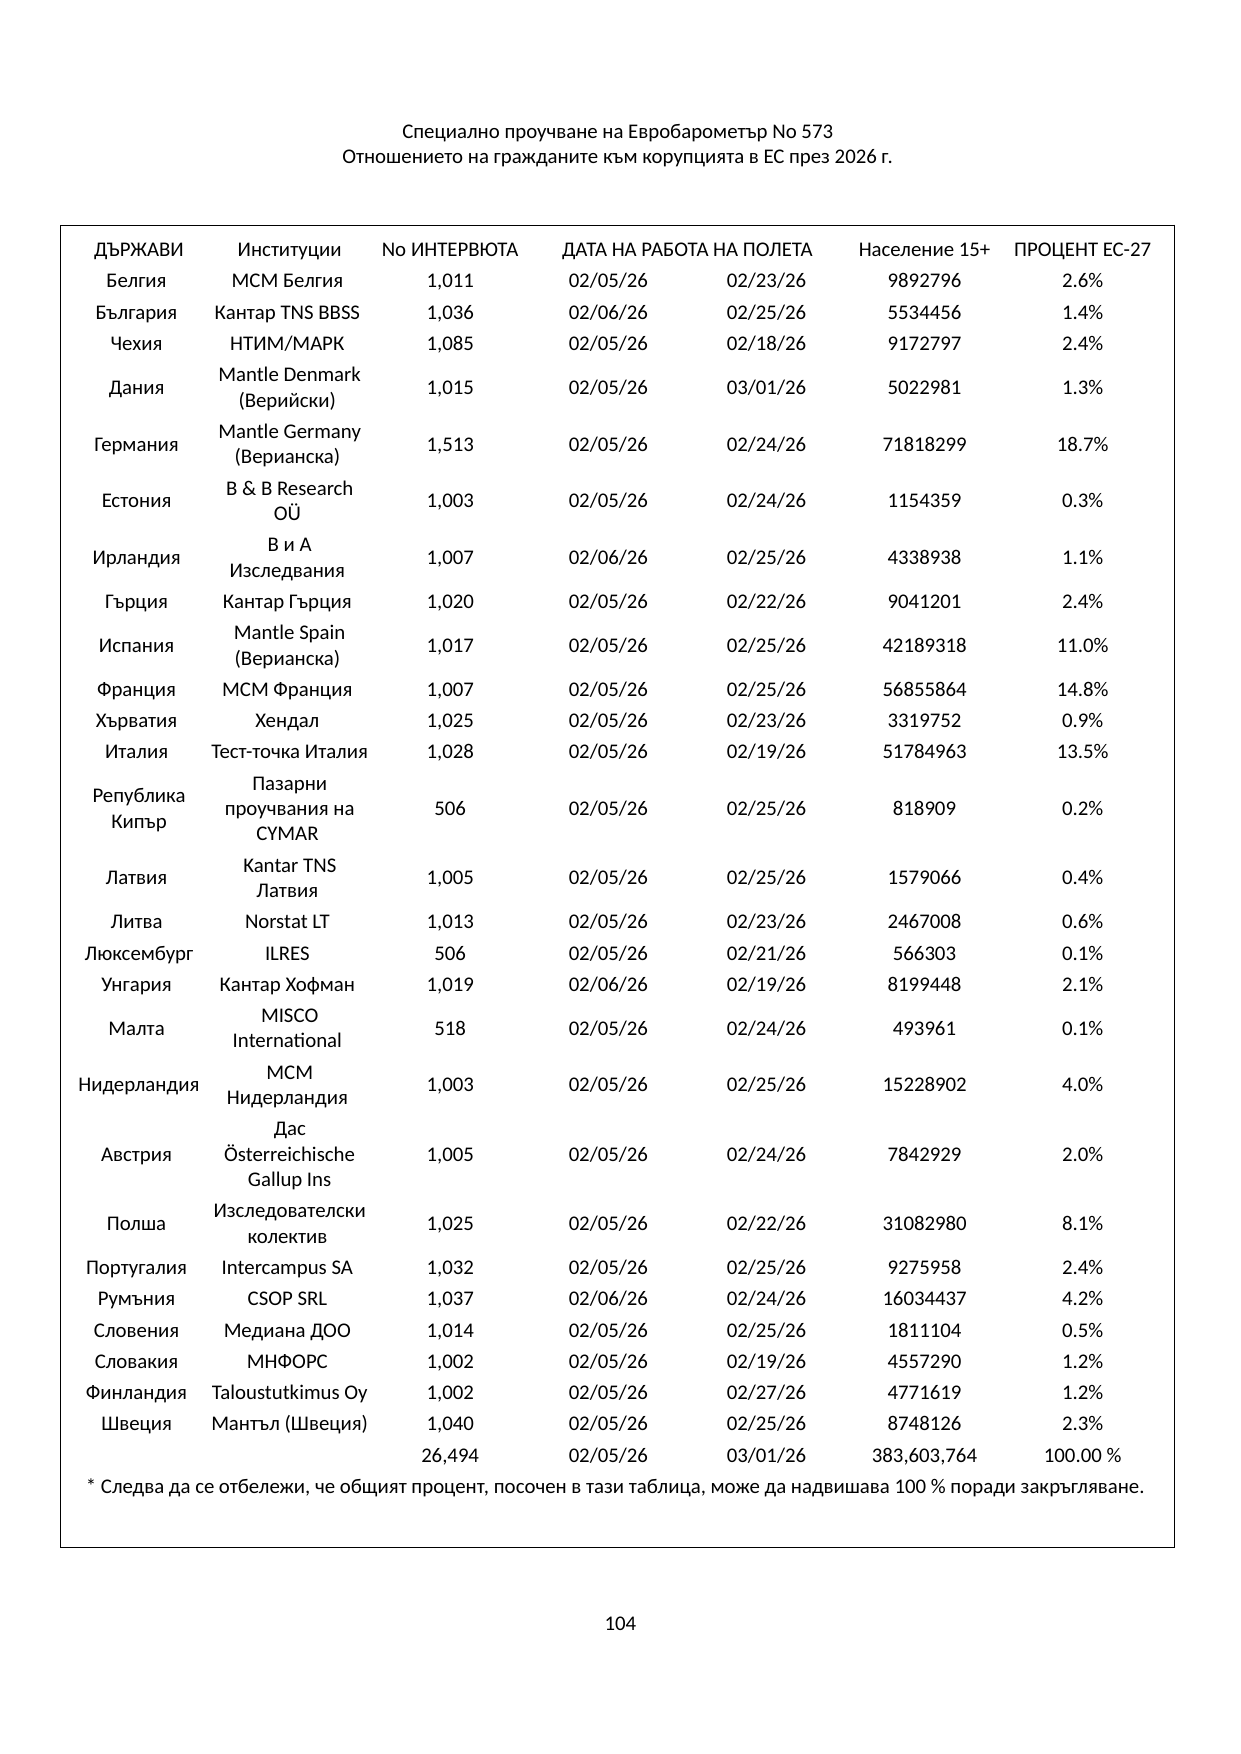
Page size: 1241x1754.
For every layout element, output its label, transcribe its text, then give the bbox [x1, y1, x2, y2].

table_cell MISCO International [208, 999, 371, 1056]
table_cell Република Кипър [69, 767, 208, 849]
table_cell 1579066 [845, 849, 1003, 906]
table_cell Португалия [69, 1251, 208, 1283]
table_cell 18/02/26 [687, 327, 845, 358]
table_cell Norstat LT [208, 906, 371, 937]
table_cell MCM Нидерландия [208, 1056, 371, 1113]
table_cell 2.4% [1004, 585, 1162, 616]
table_cell 1 028 [371, 736, 529, 767]
table_cell 25/02/26 [687, 1251, 845, 1283]
table_cell 19/02/26 [687, 1345, 845, 1376]
table_cell Латвия [69, 849, 208, 906]
table_cell Кантар Хофман [208, 968, 371, 999]
table_cell Нидерландия [69, 1056, 208, 1113]
table_header Институции [208, 234, 371, 265]
table_cell [69, 1439, 208, 1470]
table_header ДАТА НА РАБОТА НА ПОЛЕТА [529, 234, 845, 265]
table_cell 383,603,764 [845, 1439, 1003, 1470]
table_header ДЪРЖАВИ [69, 234, 208, 265]
table_cell 2.1% [1004, 968, 1162, 999]
table_cell 1 003 [371, 472, 529, 528]
table_cell 16034437 [845, 1283, 1003, 1314]
table_cell 8748126 [845, 1408, 1003, 1439]
table_cell 05/02/26 [529, 1056, 687, 1113]
table_cell 18.7% [1004, 415, 1162, 472]
table_cell 05/02/26 [529, 472, 687, 528]
table_cell 05/02/26 [529, 704, 687, 736]
table_cell 566303 [845, 937, 1003, 968]
table_cell 06/02/26 [529, 968, 687, 999]
table_cell Унгария [69, 968, 208, 999]
table_cell 2.4% [1004, 1251, 1162, 1283]
table_cell 1 015 [371, 359, 529, 415]
table_cell 2.4% [1004, 327, 1162, 358]
table_cell Чехия [69, 327, 208, 358]
table_cell Медиана ДОО [208, 1314, 371, 1345]
table_cell Испания [69, 616, 208, 673]
table_cell 25/02/26 [687, 1314, 845, 1345]
table_cell Финландия [69, 1376, 208, 1408]
table_cell Изследователски колектив [208, 1195, 371, 1251]
table_cell България [69, 296, 208, 327]
table_cell 05/02/26 [529, 736, 687, 767]
table_cell Малта [69, 999, 208, 1056]
table_cell 25/02/26 [687, 767, 845, 849]
table_cell MCM Франция [208, 673, 371, 704]
table_cell 1 025 [371, 1195, 529, 1251]
table_cell 0.4% [1004, 849, 1162, 906]
table_cell 25/02/26 [687, 529, 845, 585]
table_cell 01/03/26 [687, 359, 845, 415]
table_cell 1 014 [371, 1314, 529, 1345]
table_cell 1 032 [371, 1251, 529, 1283]
table_cell Люксембург [69, 937, 208, 968]
table_header ПРОЦЕНТ ЕС-27 [1004, 234, 1162, 265]
table_cell 14.8% [1004, 673, 1162, 704]
table_cell Пазарни проучвания на CYMAR [208, 767, 371, 849]
table_cell 24/02/26 [687, 1113, 845, 1195]
table_cell Дания [69, 359, 208, 415]
table_cell 506 [371, 767, 529, 849]
table_cell 24/02/26 [687, 472, 845, 528]
table_cell 05/02/26 [529, 906, 687, 937]
table_cell 31082980 [845, 1195, 1003, 1251]
table_cell 9275958 [845, 1251, 1003, 1283]
table_cell 493961 [845, 999, 1003, 1056]
table_cell Mantle Denmark (Верийски) [208, 359, 371, 415]
table_cell 1 019 [371, 968, 529, 999]
table_cell 05/02/26 [529, 673, 687, 704]
table_cell 22/02/26 [687, 585, 845, 616]
table_cell Белгия [69, 265, 208, 296]
table_cell 05/02/26 [529, 359, 687, 415]
table_cell 24/02/26 [687, 415, 845, 472]
table_cell 05/02/26 [529, 849, 687, 906]
table_cell 23/02/26 [687, 265, 845, 296]
table_cell 1.2% [1004, 1376, 1162, 1408]
table_cell 1 085 [371, 327, 529, 358]
table_cell 4338938 [845, 529, 1003, 585]
table_cell 13.5% [1004, 736, 1162, 767]
table_cell Литва [69, 906, 208, 937]
table_cell 1 013 [371, 906, 529, 937]
table_cell 22/02/26 [687, 1195, 845, 1251]
table_cell Франция [69, 673, 208, 704]
table_cell 05/02/26 [529, 265, 687, 296]
table_cell Словакия [69, 1345, 208, 1376]
table_cell 25/02/26 [687, 673, 845, 704]
table_cell Mantle Spain (Верианска) [208, 616, 371, 673]
table_cell Дас Österreichische Gallup Ins [208, 1113, 371, 1195]
table_cell Румъния [69, 1283, 208, 1314]
table_cell 1.3% [1004, 359, 1162, 415]
table_cell 23/02/26 [687, 906, 845, 937]
table_cell Полша [69, 1195, 208, 1251]
table_cell CSOP SRL [208, 1283, 371, 1314]
table_cell 21/02/26 [687, 937, 845, 968]
table_cell 25/02/26 [687, 1408, 845, 1439]
table_cell 8.1% [1004, 1195, 1162, 1251]
table_cell * Следва да се отбележи, че общият процент, посочен в тази таблица, може да надвишава 100 % поради закръгляване. [69, 1470, 1162, 1501]
table_cell 06/02/26 [529, 529, 687, 585]
table_cell 518 [371, 999, 529, 1056]
table_cell 1 025 [371, 704, 529, 736]
table_cell 1 017 [371, 616, 529, 673]
table_cell Кантар Гърция [208, 585, 371, 616]
table_cell 1 007 [371, 673, 529, 704]
table_cell B & B Research OÜ [208, 472, 371, 528]
table_cell Mantle Germany (Верианска) [208, 415, 371, 472]
table_cell 1 513 [371, 415, 529, 472]
table_cell [208, 1439, 371, 1470]
table_cell Мантъл (Швеция) [208, 1408, 371, 1439]
table_cell 05/02/26 [529, 1251, 687, 1283]
table_cell 506 [371, 937, 529, 968]
table_cell 3319752 [845, 704, 1003, 736]
table_cell 24/02/26 [687, 999, 845, 1056]
table_cell 1 040 [371, 1408, 529, 1439]
table_cell Kantar TNS Латвия [208, 849, 371, 906]
table_cell 51784963 [845, 736, 1003, 767]
table_cell 4.2% [1004, 1283, 1162, 1314]
table_cell Taloustutkimus Oy [208, 1376, 371, 1408]
table_cell 1 036 [371, 296, 529, 327]
table_cell 0.3% [1004, 472, 1162, 528]
table_cell 42189318 [845, 616, 1003, 673]
table_cell 1 005 [371, 1113, 529, 1195]
table_cell ILRES [208, 937, 371, 968]
table_header Население 15+ [845, 234, 1003, 265]
table_cell Тест-точка Италия [208, 736, 371, 767]
table_cell 2467008 [845, 906, 1003, 937]
table_cell 11.0% [1004, 616, 1162, 673]
table_cell Швеция [69, 1408, 208, 1439]
table_cell 25/02/26 [687, 616, 845, 673]
table_cell 26 494 [371, 1439, 529, 1470]
table_cell 56855864 [845, 673, 1003, 704]
table_cell 05/02/26 [529, 937, 687, 968]
table_cell 1811104 [845, 1314, 1003, 1345]
table_cell НТИМ/МАРК [208, 327, 371, 358]
table_cell 100,00 % [1004, 1439, 1162, 1470]
table_cell 1 011 [371, 265, 529, 296]
table_cell 05/02/26 [529, 1408, 687, 1439]
table_cell 05/02/26 [529, 1376, 687, 1408]
table_cell 06/02/26 [529, 1283, 687, 1314]
table_cell 7842929 [845, 1113, 1003, 1195]
table_cell 19/02/26 [687, 968, 845, 999]
table_cell 1.4% [1004, 296, 1162, 327]
table_cell 05/02/26 [529, 1345, 687, 1376]
table_cell 0.9% [1004, 704, 1162, 736]
table_cell 2.6% [1004, 265, 1162, 296]
table_cell 0.2% [1004, 767, 1162, 849]
table_cell 1 037 [371, 1283, 529, 1314]
table_cell 05/02/26 [529, 1314, 687, 1345]
table_cell 25/02/26 [687, 296, 845, 327]
table_cell 05/02/26 [529, 327, 687, 358]
table_cell Италия [69, 736, 208, 767]
table_cell 1.1% [1004, 529, 1162, 585]
table_cell 23/02/26 [687, 704, 845, 736]
table_cell 0.1% [1004, 999, 1162, 1056]
table_cell 1154359 [845, 472, 1003, 528]
table_cell 9172797 [845, 327, 1003, 358]
table_cell 05/02/26 [529, 1439, 687, 1470]
table_cell 0.1% [1004, 937, 1162, 968]
table_cell 01/03/26 [687, 1439, 845, 1470]
table_cell 9041201 [845, 585, 1003, 616]
table_cell 05/02/26 [529, 415, 687, 472]
table_cell 1 007 [371, 529, 529, 585]
table_cell Ирландия [69, 529, 208, 585]
table_cell 1 002 [371, 1376, 529, 1408]
table_cell MCM Белгия [208, 265, 371, 296]
table_cell 0.5% [1004, 1314, 1162, 1345]
table_cell 05/02/26 [529, 616, 687, 673]
table_cell 1 005 [371, 849, 529, 906]
table_cell Австрия [69, 1113, 208, 1195]
table_cell Intercampus SA [208, 1251, 371, 1283]
table_cell Кантар TNS BBSS [208, 296, 371, 327]
table_cell 8199448 [845, 968, 1003, 999]
table_cell Словения [69, 1314, 208, 1345]
table_cell 25/02/26 [687, 1056, 845, 1113]
table_cell 4557290 [845, 1345, 1003, 1376]
table_cell 4.0% [1004, 1056, 1162, 1113]
table_cell 2.0% [1004, 1113, 1162, 1195]
table_cell Гърция [69, 585, 208, 616]
table_cell МНФОРС [208, 1345, 371, 1376]
table_cell Германия [69, 415, 208, 472]
table_cell 1 003 [371, 1056, 529, 1113]
table_cell 1 002 [371, 1345, 529, 1376]
table_cell 05/02/26 [529, 1113, 687, 1195]
table_cell B и A Изследвания [208, 529, 371, 585]
table_cell 71818299 [845, 415, 1003, 472]
table_cell 1.2% [1004, 1345, 1162, 1376]
table_cell 5022981 [845, 359, 1003, 415]
table_cell 25/02/26 [687, 849, 845, 906]
table_cell Хърватия [69, 704, 208, 736]
table_cell 19/02/26 [687, 736, 845, 767]
table_cell 1 020 [371, 585, 529, 616]
table_cell 05/02/26 [529, 1195, 687, 1251]
table_cell 05/02/26 [529, 999, 687, 1056]
table_cell Хендал [208, 704, 371, 736]
table_cell 27/02/26 [687, 1376, 845, 1408]
table_cell 5534456 [845, 296, 1003, 327]
table_cell 818909 [845, 767, 1003, 849]
table_cell 15228902 [845, 1056, 1003, 1113]
table_cell 2.3% [1004, 1408, 1162, 1439]
table_cell 05/02/26 [529, 767, 687, 849]
table_cell 06/02/26 [529, 296, 687, 327]
table_cell 05/02/26 [529, 585, 687, 616]
table_cell 0.6% [1004, 906, 1162, 937]
table_cell Естония [69, 472, 208, 528]
table_cell 4771619 [845, 1376, 1003, 1408]
table_cell 9892796 [845, 265, 1003, 296]
table_cell 24/02/26 [687, 1283, 845, 1314]
table_header No ИНТЕРВЮТА [371, 234, 529, 265]
